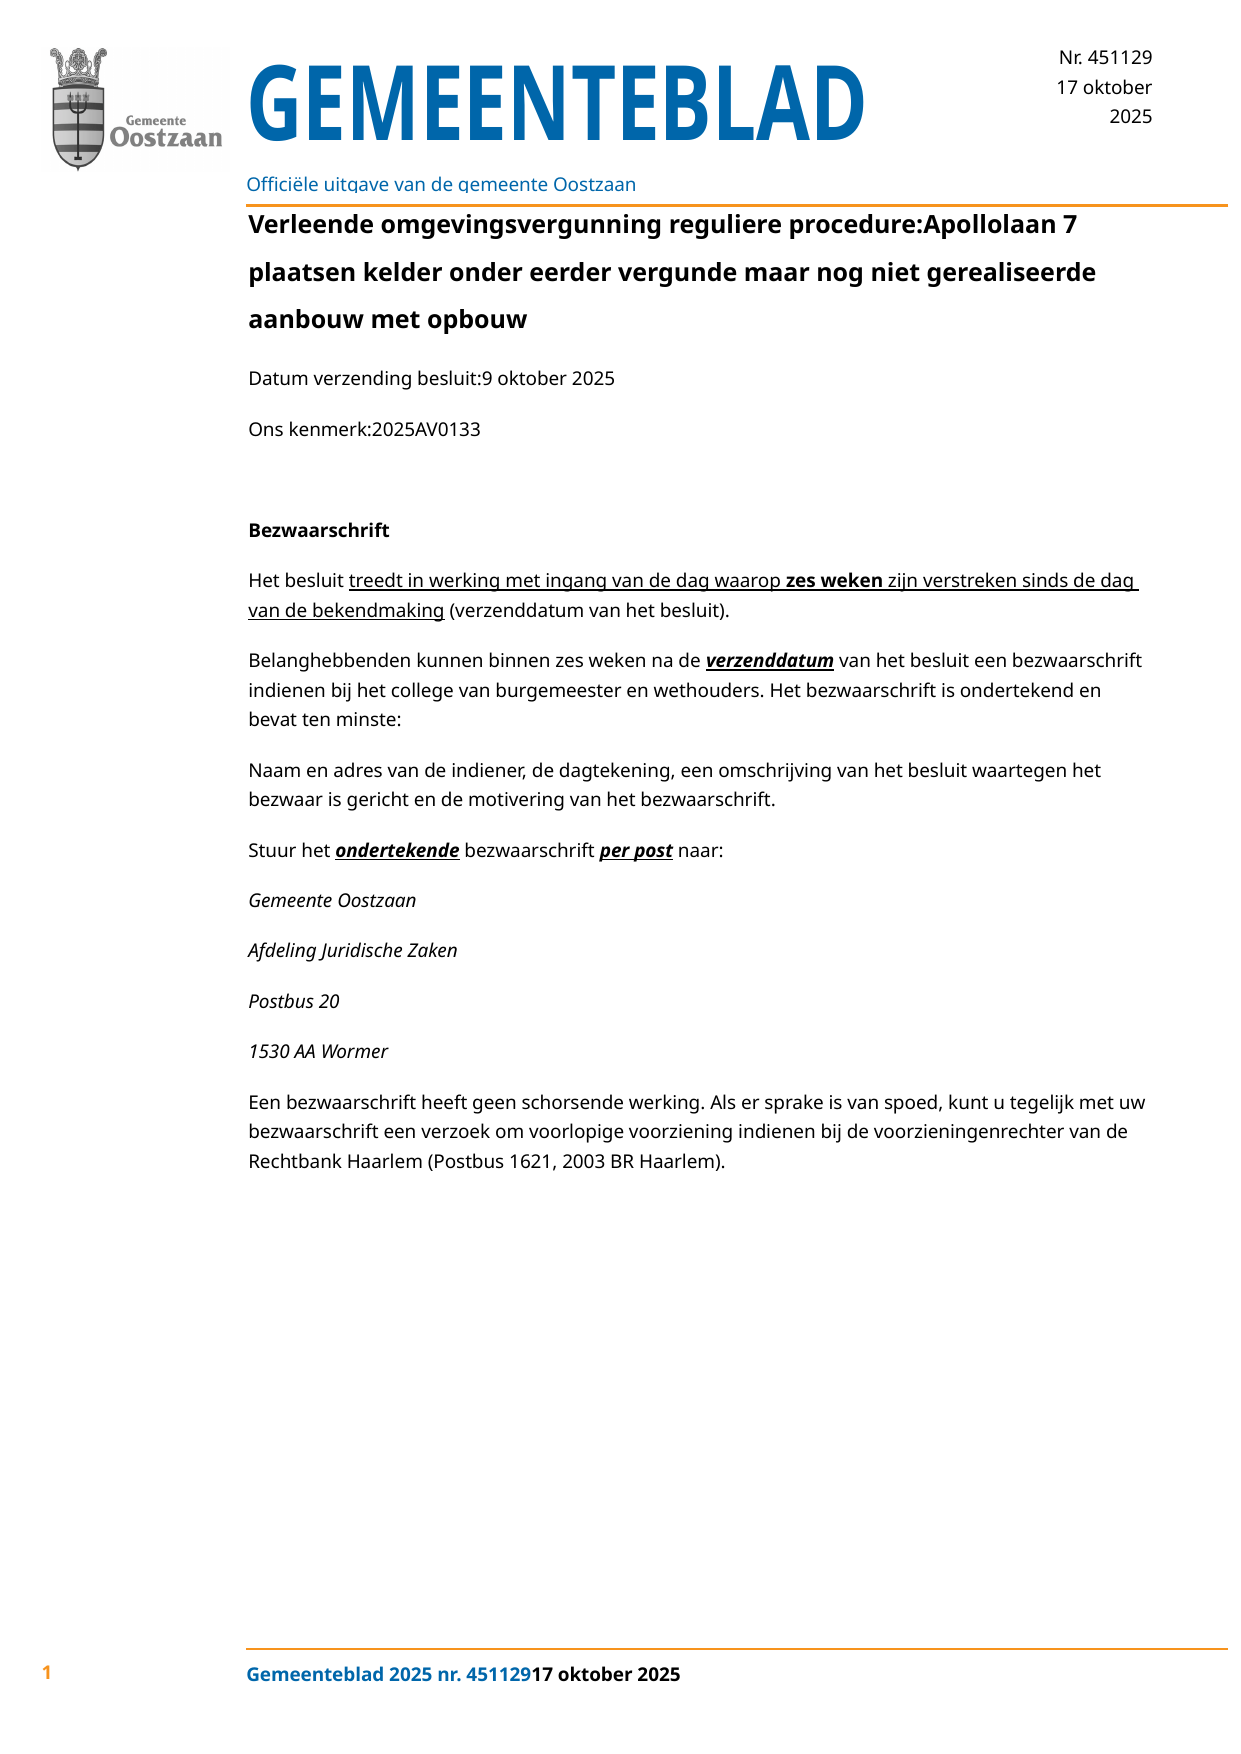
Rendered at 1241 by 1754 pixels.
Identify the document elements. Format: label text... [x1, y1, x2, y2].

text Belanghebbenden kunnen binnen zes weken na de verzenddatum van het besluit een bezwaarschrift indienen bij het college van burgemeester en wethouders. Het bezwaarschrift is ondertekend en bevat ten minste: [248, 647, 1152, 732]
text 1530 AA Wormer [248, 1038, 1152, 1064]
text Datum verzending besluit:9 oktober 2025 [248, 366, 1152, 391]
text Bezwaarschrift [248, 517, 1152, 542]
text Afdeling Juridische Zaken [248, 938, 1152, 963]
text Stuur het ondertekende bezwaarschrift per post naar: [248, 837, 1152, 862]
text Het besluit treedt in werking met ingang van de dag waarop zes weken zijn verstreken sinds de dag van de bekendmaking (verzenddatum van het besluit). [248, 567, 1152, 622]
text Naam en adres van de indiener, de dagtekening, een omschrijving van het besluit waartegen het bezwaar is gericht en de motivering van het bezwaarschrift. [248, 757, 1152, 812]
text Gemeente Oostzaan [248, 887, 1152, 913]
text Postbus 20 [248, 988, 1152, 1014]
text Ons kenmerk:2025AV0133 [248, 416, 1152, 442]
picture [41, 47, 231, 172]
text Verleende omgevingsvergunning reguliere procedure:Apollolaan 7 plaatsen kelder onder eerder vergunde maar nog niet gerealiseerde aanbouw met opbouw [248, 207, 1152, 336]
text Een bezwaarschrift heeft geen schorsende werking. Als er sprake is van spoed, kunt u tegelijk met uw bezwaarschrift een verzoek om voorlopige voorziening indienen bij de voorzieningenrechter van de Rechtbank Haarlem (Postbus 1621, 2003 BR Haarlem). [248, 1089, 1152, 1174]
